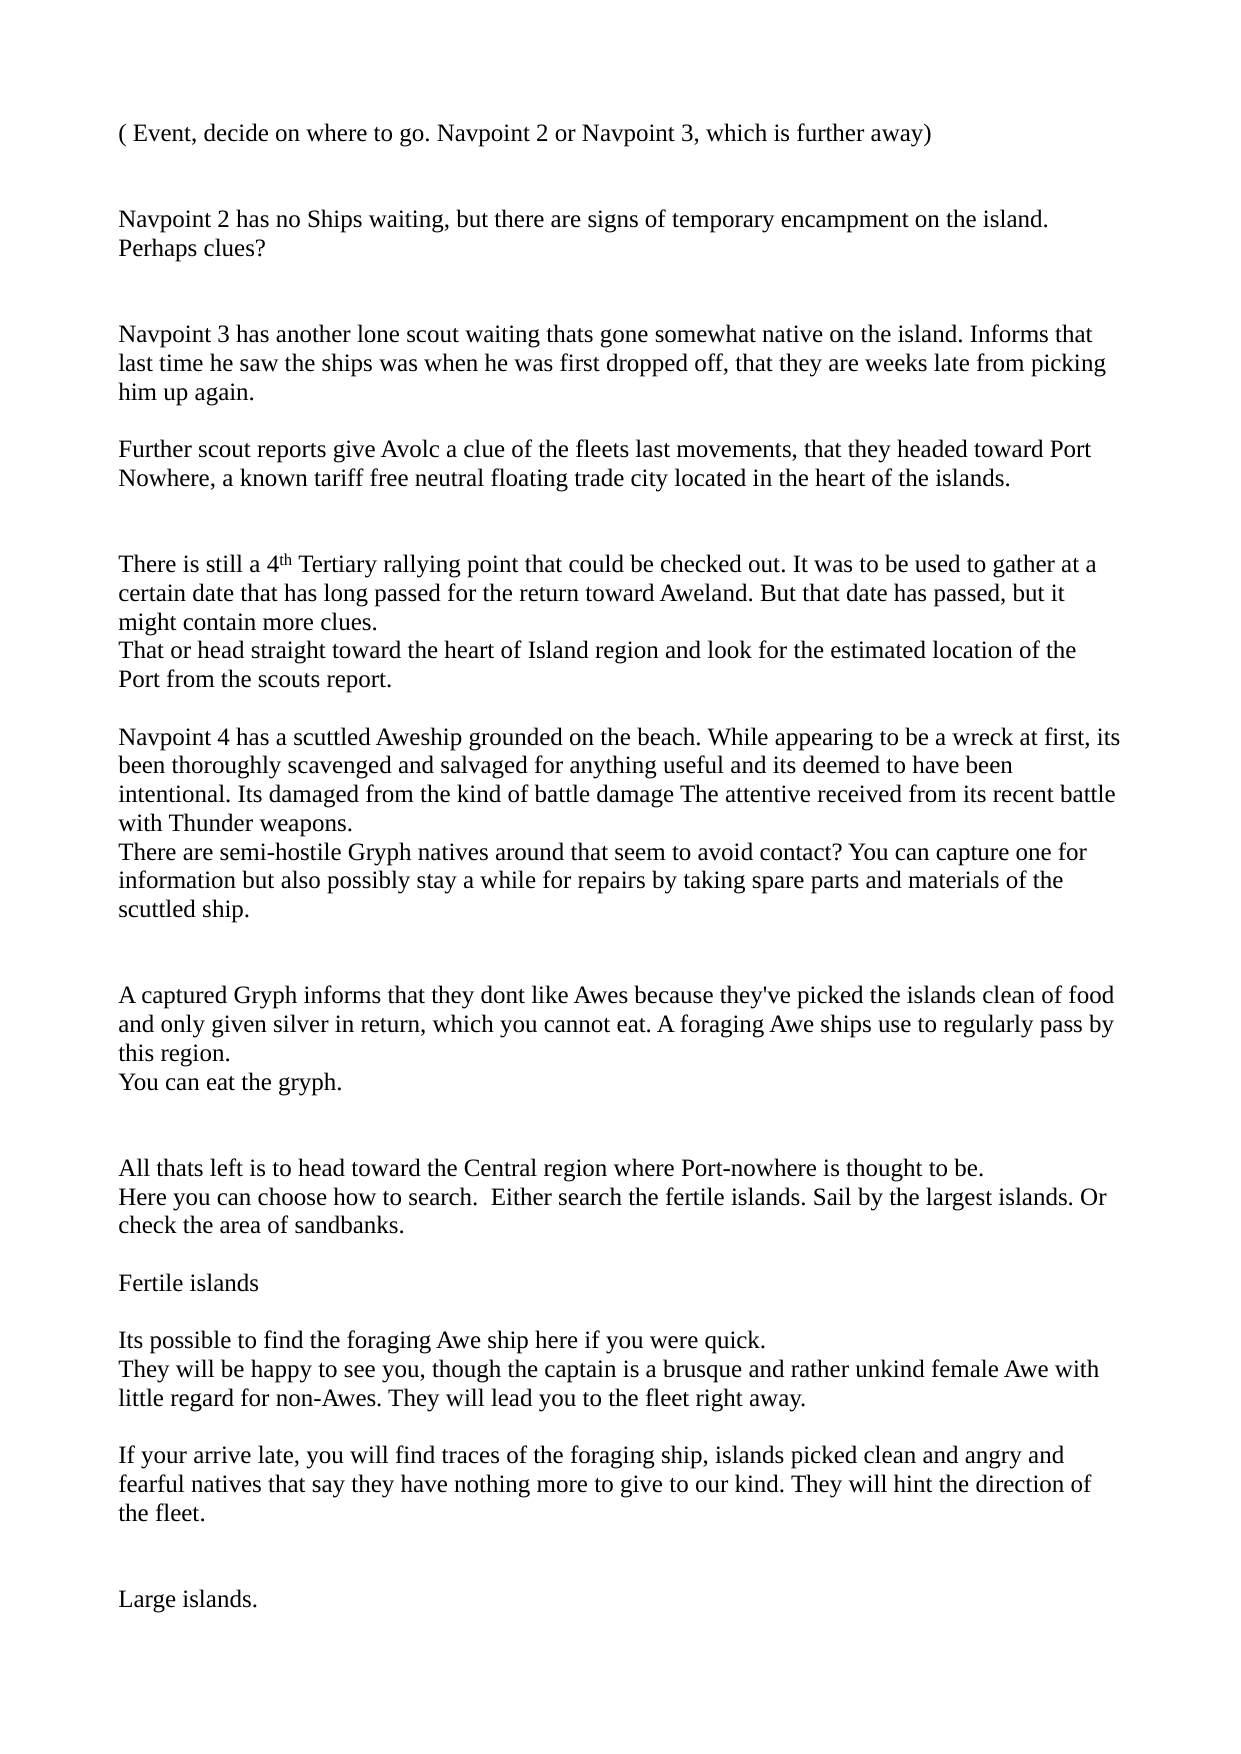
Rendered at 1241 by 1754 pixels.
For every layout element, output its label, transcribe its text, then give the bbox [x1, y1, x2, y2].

text Fertile islands [118, 1268, 1122, 1297]
text If your arrive late, you will find traces of the foraging ship, islands picked clean and angry and fearful natives that say they have nothing more to give to our kind. They will hint the direction of the fleet. [118, 1441, 1122, 1527]
text Here you can choose how to search. Either search the fertile islands. Sail by the largest islands. Or check the area of sandbanks. [118, 1182, 1122, 1239]
text There are semi-hostile Gryph natives around that seem to avoid contact? You can capture one for information but also possibly stay a while for repairs by taking spare parts and materials of the scuttled ship. [118, 837, 1122, 923]
text Large islands. [118, 1584, 1122, 1613]
text ( Event, decide on where to go. Navpoint 2 or Navpoint 3, which is further away) [118, 118, 1122, 147]
text They will be happy to see you, though the captain is a brusque and rather unkind female Awe with little regard for non-Awes. They will lead you to the fleet right away. [118, 1354, 1122, 1412]
text Its possible to find the foraging Awe ship here if you were quick. [118, 1326, 1122, 1354]
text A captured Gryph informs that they dont like Awes because they've picked the islands clean of food and only given silver in return, which you cannot eat. A foraging Awe ships use to regularly pass by this region. [118, 981, 1122, 1067]
text Navpoint 2 has no Ships waiting, but there are signs of temporary encampment on the island. Perhaps clues? [118, 204, 1122, 262]
text You can eat the gryph. [118, 1067, 1122, 1096]
text Navpoint 3 has another lone scout waiting thats gone somewhat native on the island. Informs that last time he saw the ships was when he was first dropped off, that they are weeks late from picking him up again. [118, 319, 1122, 406]
text That or head straight toward the heart of Island region and look for the estimated location of the Port from the scouts report. [118, 636, 1122, 693]
text All thats left is to head toward the Central region where Port-nowhere is thought to be. [118, 1153, 1122, 1182]
text There is still a 4th Tertiary rallying point that could be checked out. It was to be used to gather at a certain date that has long passed for the return toward Aweland. But that date has passed, but it might contain more clues. [118, 549, 1122, 636]
text Navpoint 4 has a scuttled Aweship grounded on the beach. While appearing to be a wreck at first, its been thoroughly scavenged and salvaged for anything useful and its deemed to have been intentional. Its damaged from the kind of battle damage The attentive received from its recent battle with Thunder weapons. [118, 722, 1122, 837]
text Further scout reports give Avolc a clue of the fleets last movements, that they headed toward Port Nowhere, a known tariff free neutral floating trade city located in the heart of the islands. [118, 434, 1122, 492]
